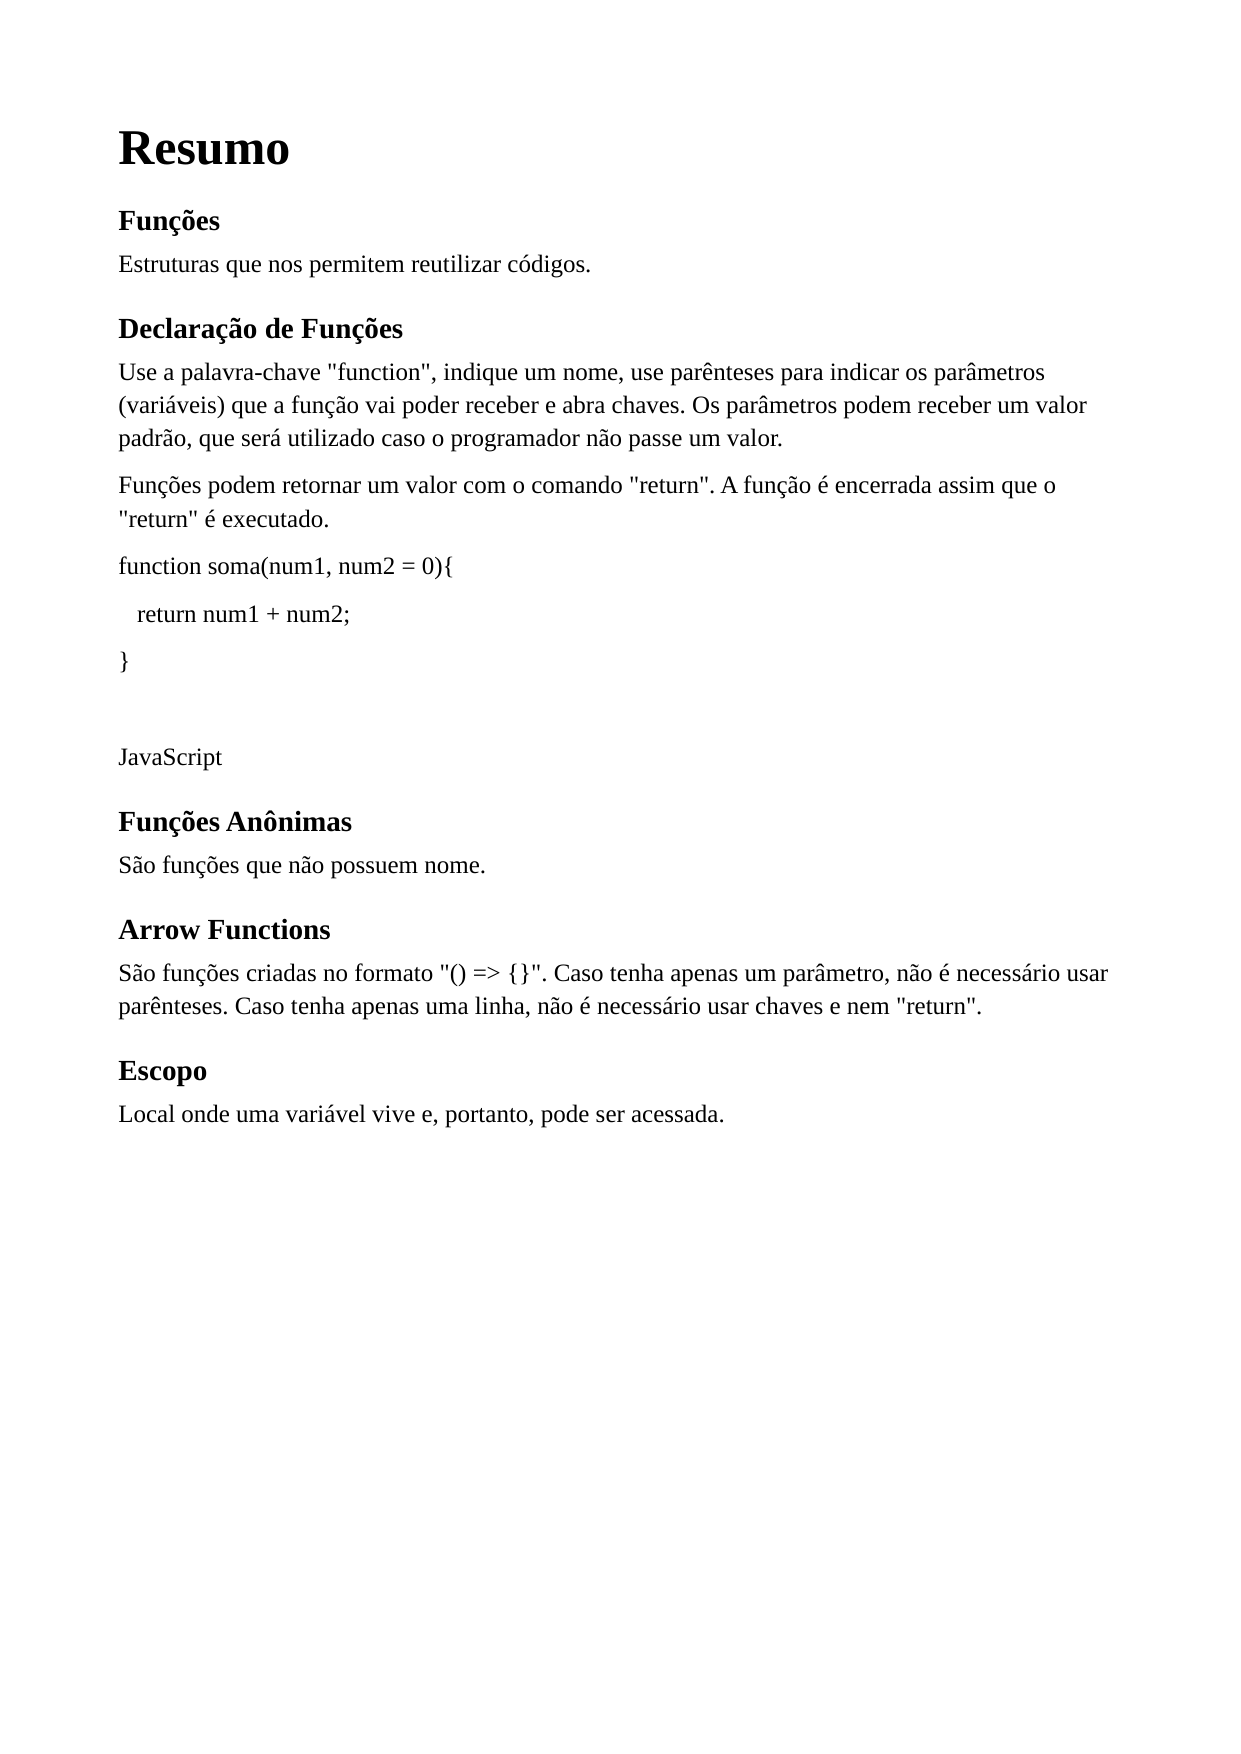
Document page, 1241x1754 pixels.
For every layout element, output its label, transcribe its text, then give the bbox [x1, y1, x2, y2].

text return num1 + num2; [118, 599, 1122, 628]
text São funções que não possuem nome. [118, 850, 1122, 879]
text Funções podem retornar um valor com o comando "return". A função é encerrada assim que o "return" é executado. [118, 471, 1122, 532]
text Use a palavra-chave "function", indique um nome, use parênteses para indicar os parâmetros (variáveis) que a função vai poder receber e abra chaves. Os parâmetros podem receber um valor padrão, que será utilizado caso o programador não passe um valor. [118, 357, 1122, 452]
text Estruturas que nos permitem reutilizar códigos. [118, 249, 1122, 277]
text Local onde uma variável vive e, portanto, pode ser acessada. [118, 1099, 1122, 1128]
subtitle Escopo [118, 1053, 1122, 1087]
subtitle Declaração de Funções [118, 311, 1122, 344]
text } [118, 646, 1122, 675]
subtitle Funções Anônimas [118, 804, 1122, 837]
text function soma(num1, num2 = 0){ [118, 551, 1122, 580]
subtitle Arrow Functions [118, 912, 1122, 946]
subtitle Resumo [118, 118, 1122, 176]
text São funções criadas no formato "() => {}". Caso tenha apenas um parâmetro, não é necessário usar parênteses. Caso tenha apenas uma linha, não é necessário usar chaves e nem "return". [118, 958, 1122, 1020]
text JavaScript [118, 742, 1122, 770]
subtitle Funções [118, 203, 1122, 236]
